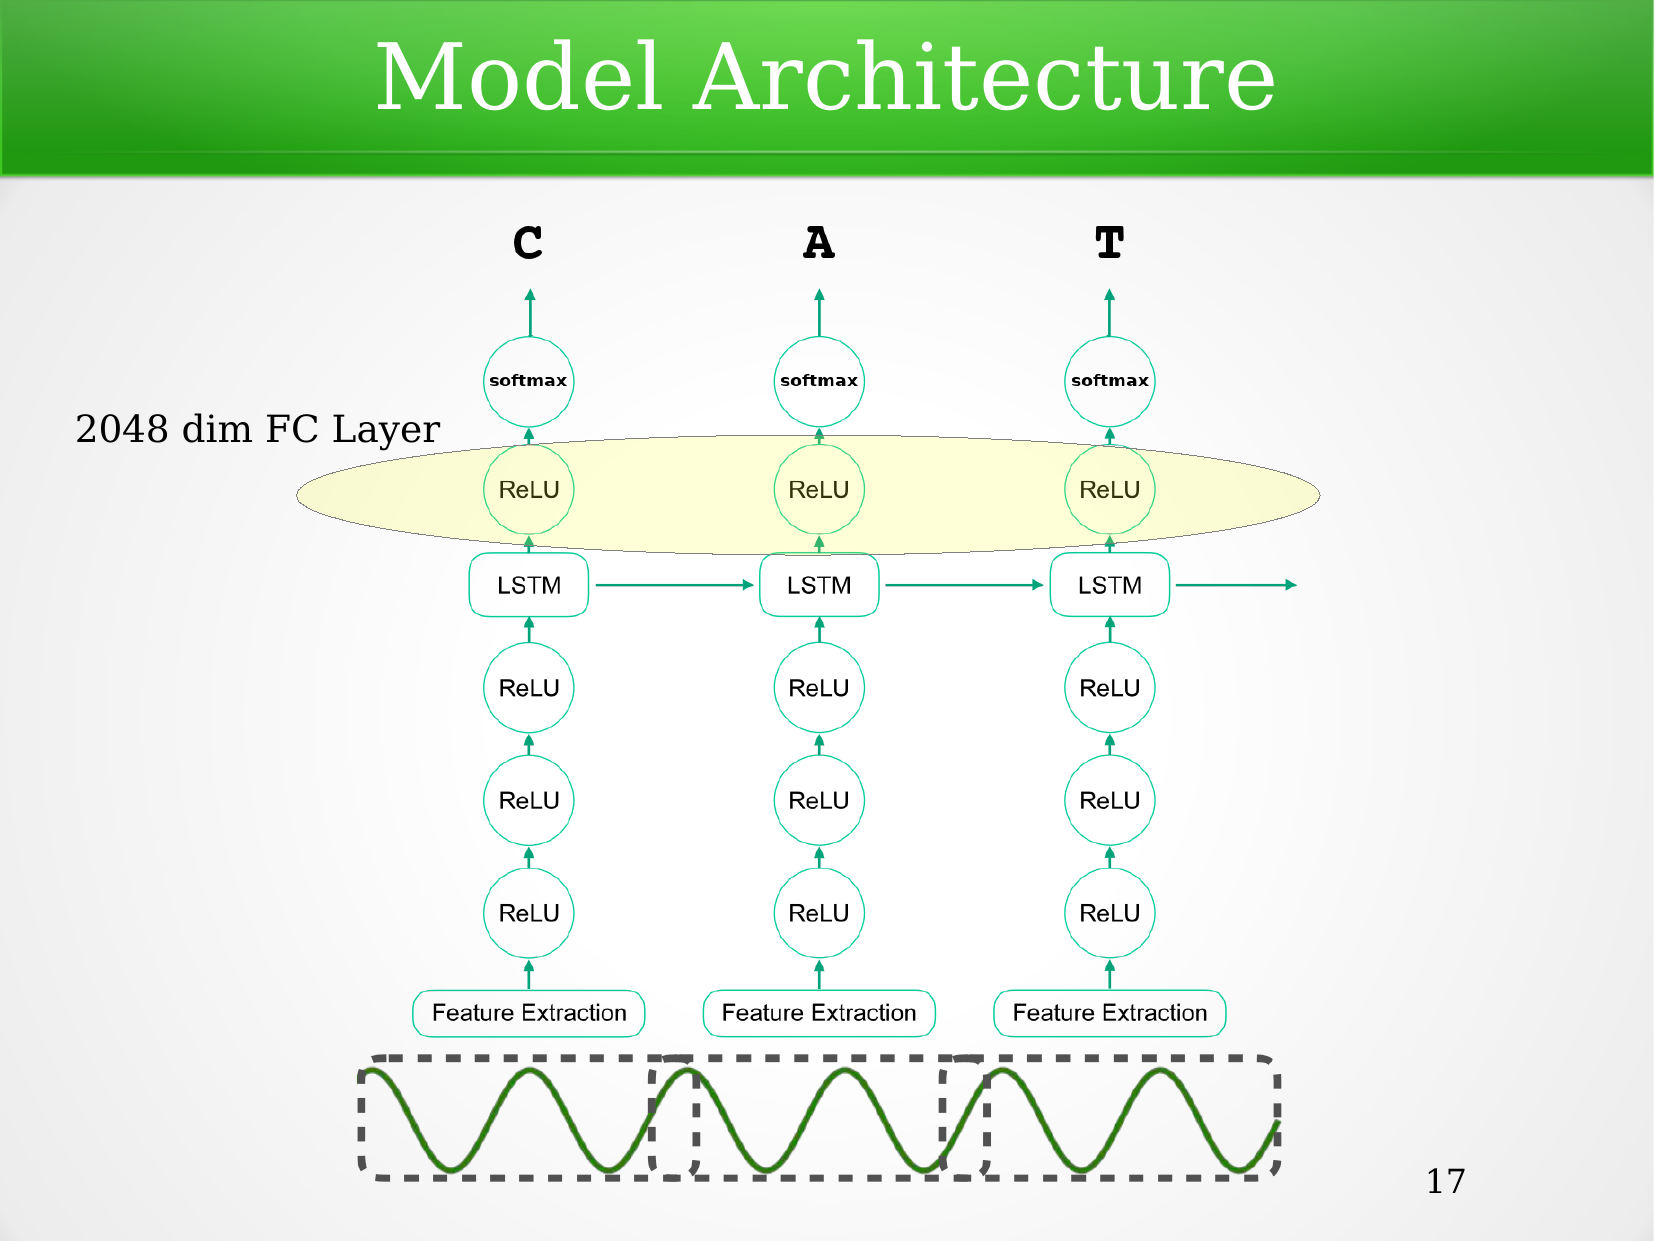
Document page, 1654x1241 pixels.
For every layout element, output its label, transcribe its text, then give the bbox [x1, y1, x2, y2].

text_box [556, 435, 1321, 556]
picture [0, 0, 1654, 1241]
text_box 2048 dim FC Layer [60, 405, 556, 683]
title Model Architecture [82, 11, 1571, 154]
